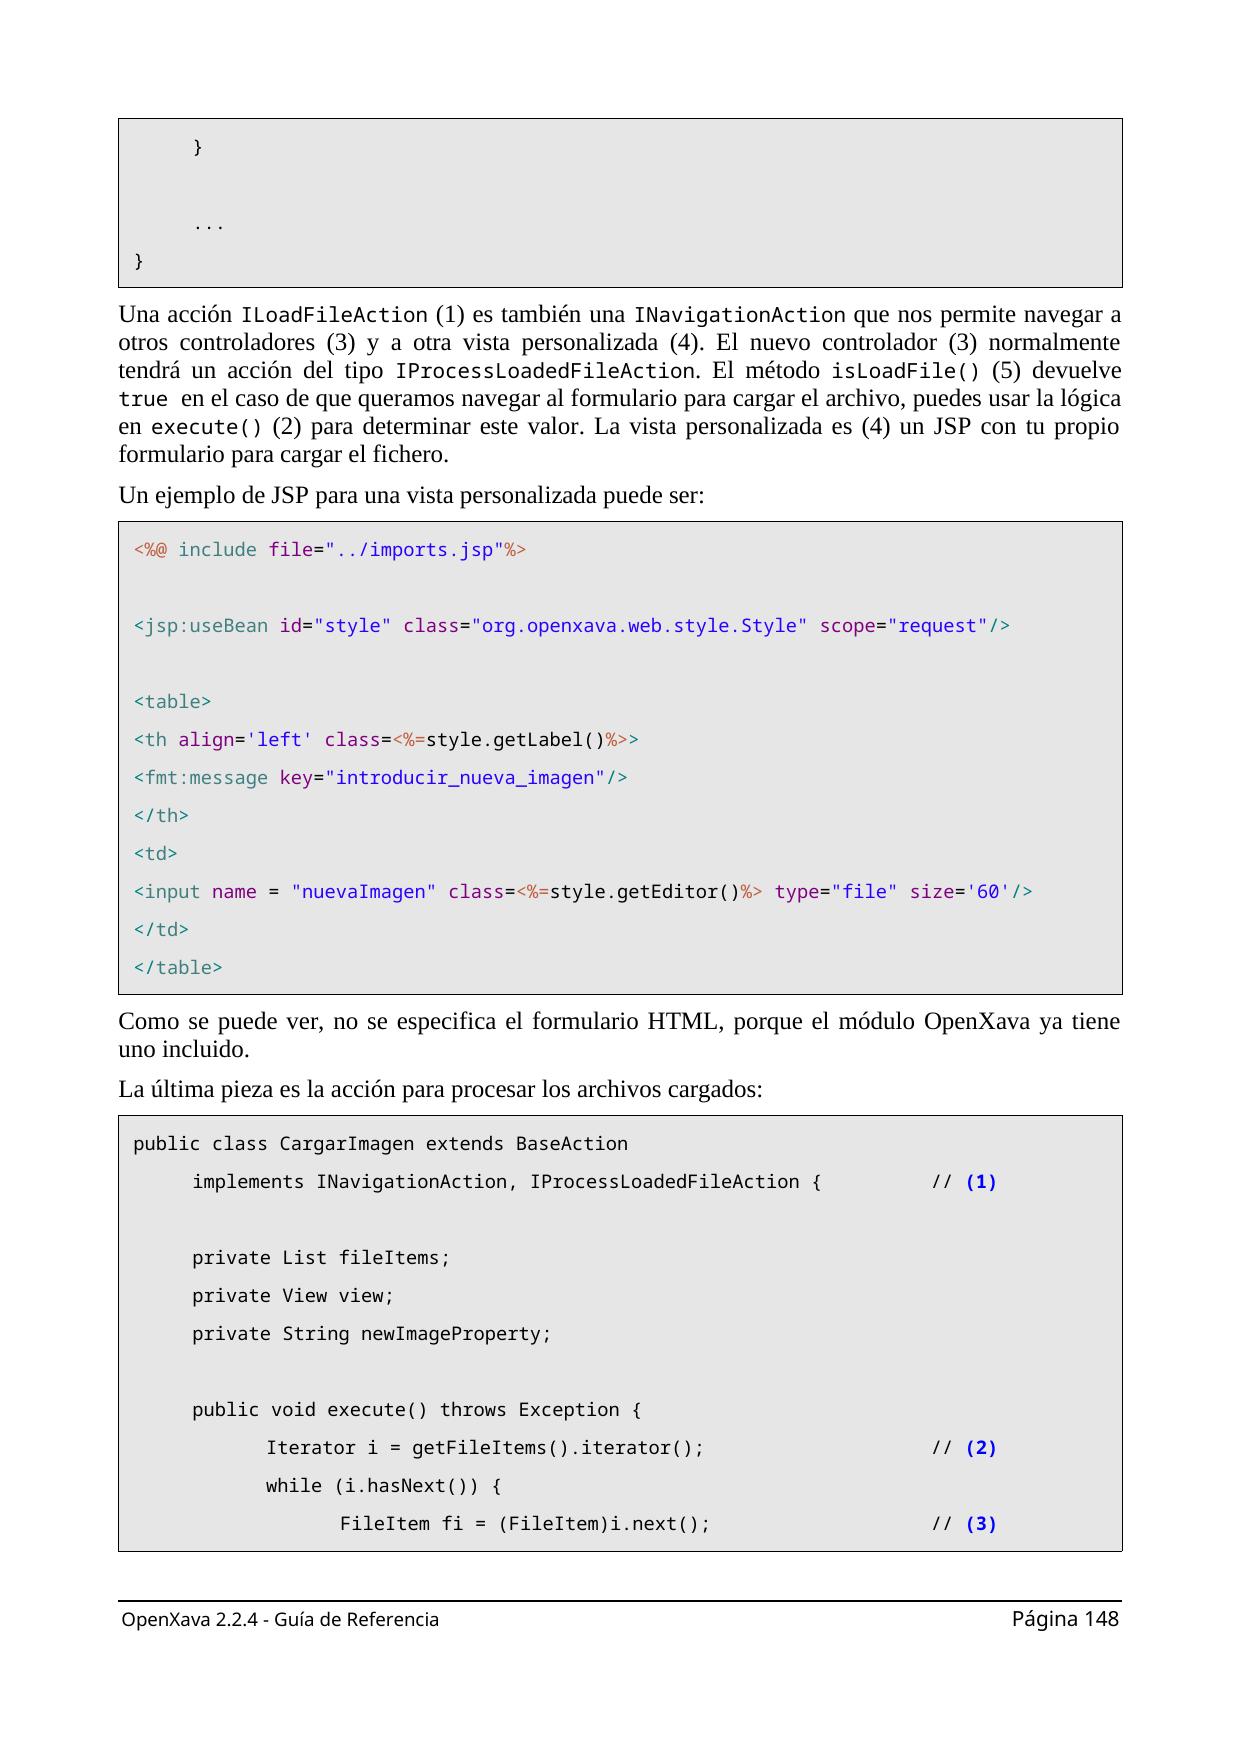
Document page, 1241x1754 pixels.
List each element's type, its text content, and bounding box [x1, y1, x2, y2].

text private View view; [119, 1267, 1122, 1305]
text <th align='left' class=<%=style.getLabel()%>> [119, 711, 1122, 749]
text La última pieza es la acción para procesar los archivos cargados: [118, 1075, 1122, 1103]
text Una acción ILoadFileAction (1) es también una INavigationAction que nos permite navegar a otros controladores (3) y a otra vista personalizada (4). El nuevo controlador (3) normalmente tendrá un acción del tipo IProcessLoadedFileAction. El método isLoadFile() (5) devuelve true en el caso de que queramos navegar al formulario para cargar el archivo, puedes usar la lógica en execute() (2) para determinar este valor. La vista personalizada es (4) un JSP con tu propio formulario para cargar el fichero. [118, 300, 1122, 468]
text private String newImageProperty; [119, 1305, 1122, 1343]
text public void execute() throws Exception { [119, 1381, 1122, 1419]
text ... [119, 194, 1122, 232]
text </td> [119, 901, 1122, 939]
text <%@ include file="../imports.jsp"%> [119, 522, 1122, 559]
text <jsp:useBean id="style" class="org.openxava.web.style.Style" scope="request"/> [119, 597, 1122, 635]
text public class CargarImagen extends BaseAction [119, 1116, 1122, 1153]
text } [119, 232, 1122, 287]
text implements INavigationAction, IProcessLoadedFileAction { // (1) [119, 1153, 1122, 1191]
text FileItem fi = (FileItem)i.next(); // (3) [119, 1495, 1122, 1551]
text Iterator i = getFileItems().iterator(); // (2) [119, 1419, 1122, 1457]
text <input name = "nuevaImagen" class=<%=style.getEditor()%> type="file" size='60'/> [119, 863, 1122, 901]
text </th> [119, 787, 1122, 825]
text Como se puede ver, no se especifica el formulario HTML, porque el módulo OpenXava ya tiene uno incluido. [118, 1007, 1122, 1062]
text <table> [119, 673, 1122, 711]
text while (i.hasNext()) { [119, 1457, 1122, 1495]
text <td> [119, 825, 1122, 863]
text Un ejemplo de JSP para una vista personalizada puede ser: [118, 481, 1122, 508]
text <fmt:message key="introducir_nueva_imagen"/> [119, 749, 1122, 787]
text } [119, 119, 1122, 156]
text private List fileItems; [119, 1229, 1122, 1267]
text </table> [119, 939, 1122, 994]
